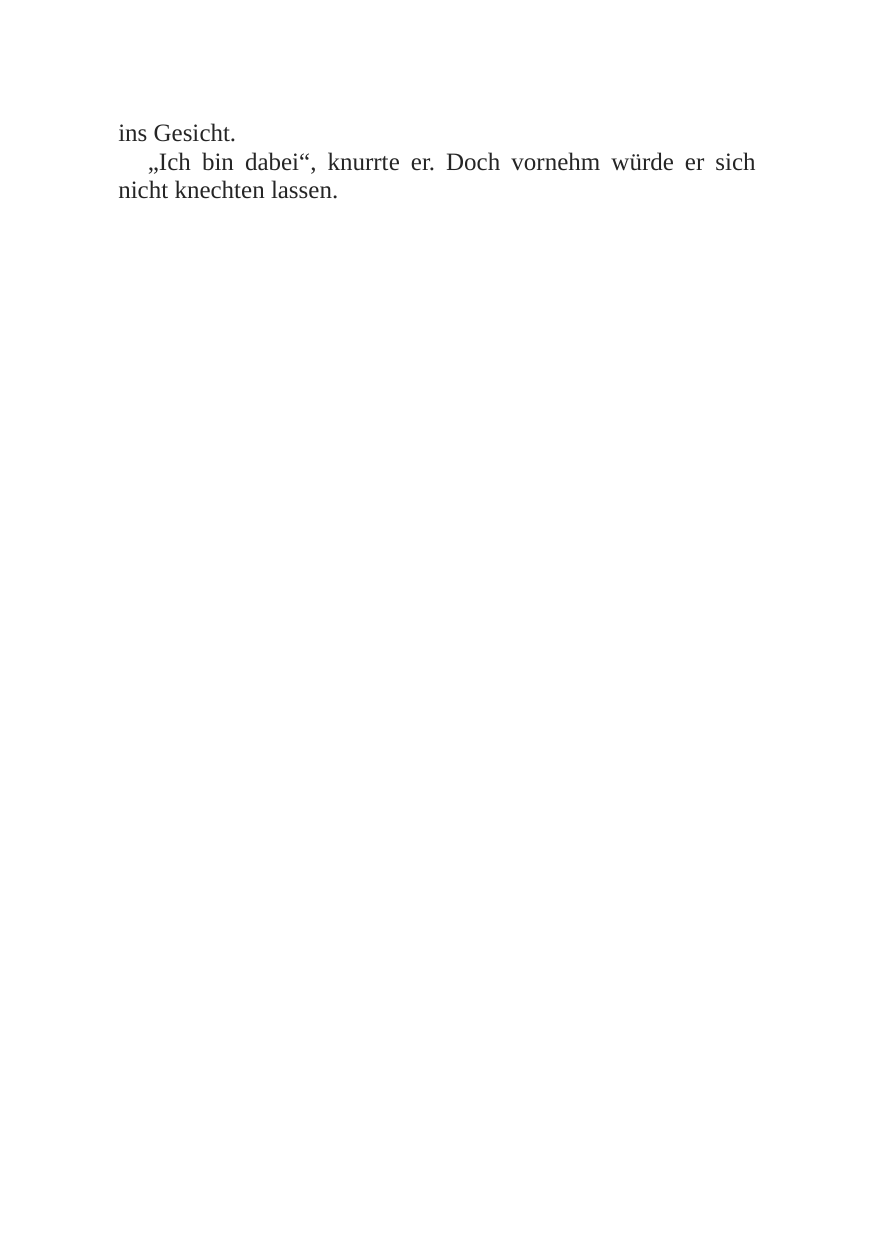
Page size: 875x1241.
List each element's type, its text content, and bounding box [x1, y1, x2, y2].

text ins Gesicht. [118, 118, 756, 147]
text „Ich bin dabei“, knurrte er. Doch vornehm würde er sich nicht knechten lassen. [118, 147, 756, 204]
